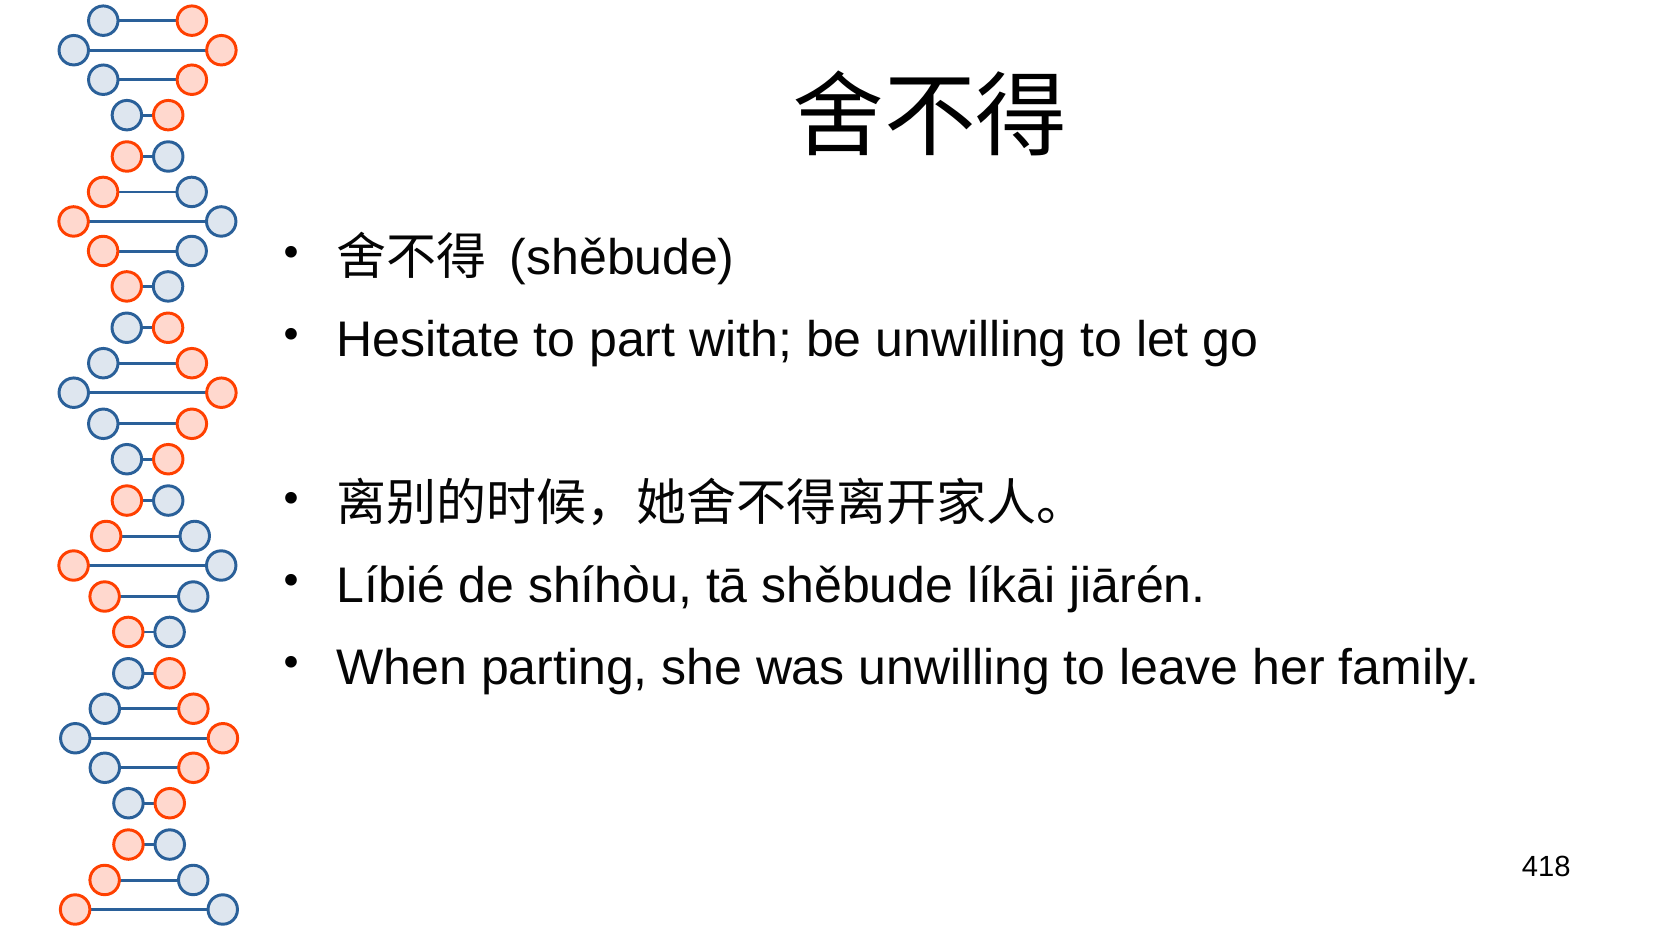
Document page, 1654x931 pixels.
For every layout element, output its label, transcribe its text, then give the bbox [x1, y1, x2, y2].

title 舍不得 [265, 35, 1595, 189]
list 舍不得 (shěbude) Hesitate to part with; be unwilling to let go 离别的时候，她舍不得离开家人。 Líbié de shíhòu, tā shěbude líkāi jiārén. When parting, she was unwilling to leave her family. [265, 224, 1595, 764]
